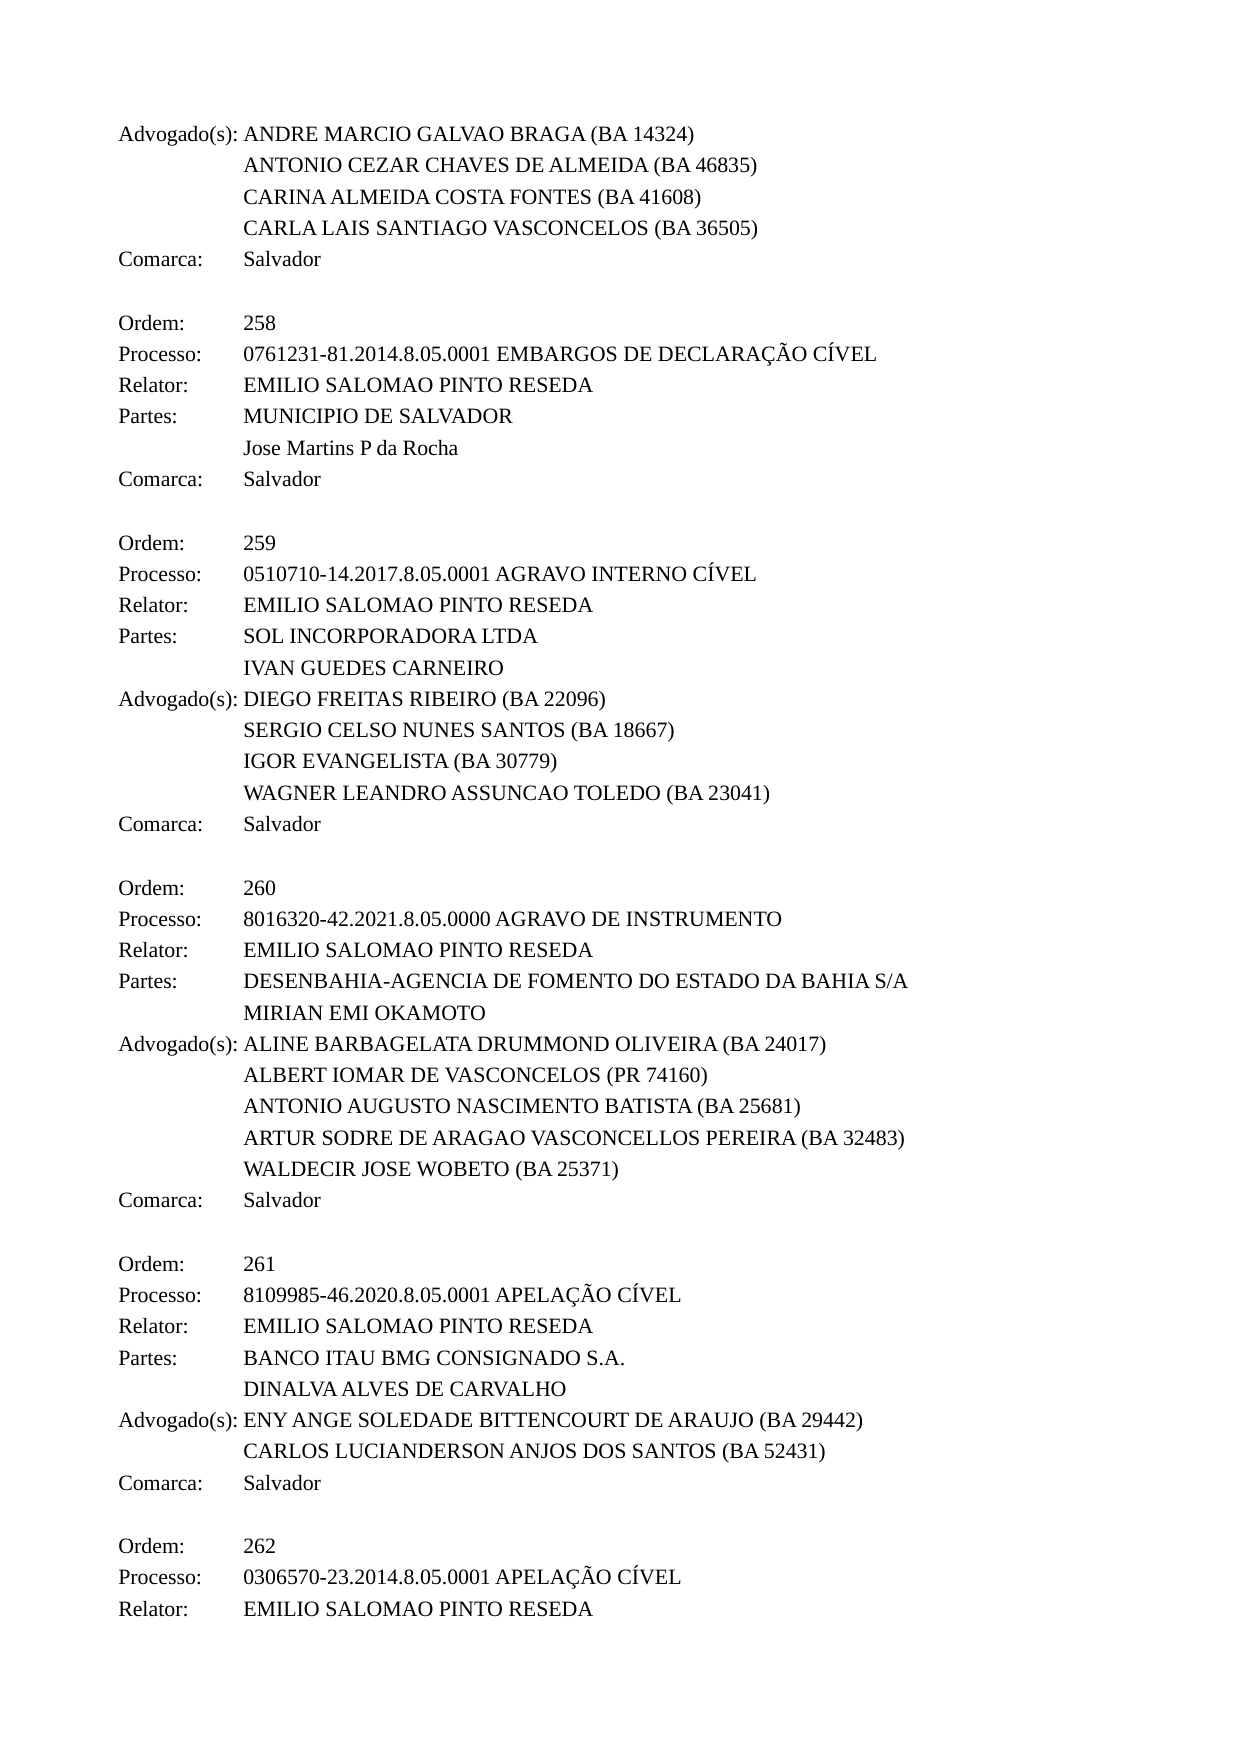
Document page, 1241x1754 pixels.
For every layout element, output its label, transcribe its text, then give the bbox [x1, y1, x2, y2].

table_cell EMILIO SALOMAO PINTO RESEDA [243, 934, 1240, 965]
table_header Ordem: [118, 1248, 243, 1279]
table_cell [118, 149, 243, 181]
table_cell ARTUR SODRE DE ARAGAO VASCONCELLOS PEREIRA (BA 32483) [243, 1122, 1240, 1153]
table_cell Advogado(s): [118, 118, 243, 149]
table_cell EMILIO SALOMAO PINTO RESEDA [243, 589, 1240, 620]
table_cell WALDECIR JOSE WOBETO (BA 25371) [243, 1153, 1240, 1184]
table_cell [118, 1059, 243, 1090]
table_cell DESENBAHIA-AGENCIA DE FOMENTO DO ESTADO DA BAHIA S/A [243, 965, 1240, 997]
table_header Ordem: [118, 307, 243, 338]
table_cell Relator: [118, 1593, 243, 1624]
table_cell [118, 1153, 243, 1184]
table_cell MUNICIPIO DE SALVADOR [243, 401, 1240, 432]
table_cell Processo: [118, 338, 243, 369]
table_cell Salvador [243, 463, 1240, 494]
table_cell [118, 997, 243, 1028]
table_cell 0306570-23.2014.8.05.0001 APELAÇÃO CÍVEL [243, 1561, 1240, 1593]
table_cell Comarca: [118, 1184, 243, 1215]
table_cell Relator: [118, 369, 243, 401]
table_cell Processo: [118, 1561, 243, 1593]
table_cell Salvador [243, 1184, 1240, 1215]
table_cell MIRIAN EMI OKAMOTO [243, 997, 1240, 1028]
table_cell Processo: [118, 903, 243, 934]
table_cell CARLA LAIS SANTIAGO VASCONCELOS (BA 36505) [243, 212, 1240, 243]
table_cell Jose Martins P da Rocha [243, 432, 1240, 463]
table_cell Salvador [243, 808, 1240, 839]
table_cell IGOR EVANGELISTA (BA 30779) [243, 745, 1240, 777]
table_cell Relator: [118, 934, 243, 965]
table_cell [118, 1122, 243, 1153]
table_cell EMILIO SALOMAO PINTO RESEDA [243, 1310, 1240, 1341]
table_cell CARLOS LUCIANDERSON ANJOS DOS SANTOS (BA 52431) [243, 1435, 1240, 1466]
table_cell Partes: [118, 1341, 243, 1373]
table_cell 0510710-14.2017.8.05.0001 AGRAVO INTERNO CÍVEL [243, 558, 1240, 589]
table_cell ANTONIO CEZAR CHAVES DE ALMEIDA (BA 46835) [243, 149, 1240, 181]
table_cell Advogado(s): [118, 1028, 243, 1059]
table_cell [118, 1373, 243, 1404]
table_cell Relator: [118, 589, 243, 620]
table_cell ANTONIO AUGUSTO NASCIMENTO BATISTA (BA 25681) [243, 1090, 1240, 1122]
table_cell ALINE BARBAGELATA DRUMMOND OLIVEIRA (BA 24017) [243, 1028, 1240, 1059]
table_header 259 [243, 527, 1240, 558]
table_header 260 [243, 872, 1240, 903]
table_cell Partes: [118, 965, 243, 997]
table_cell 8109985-46.2020.8.05.0001 APELAÇÃO CÍVEL [243, 1279, 1240, 1310]
table_cell [118, 714, 243, 745]
table_cell 8016320-42.2021.8.05.0000 AGRAVO DE INSTRUMENTO [243, 903, 1240, 934]
table_cell ENY ANGE SOLEDADE BITTENCOURT DE ARAUJO (BA 29442) [243, 1404, 1240, 1435]
table_header 258 [243, 307, 1240, 338]
table_cell Advogado(s): [118, 1404, 243, 1435]
table_cell DIEGO FREITAS RIBEIRO (BA 22096) [243, 683, 1240, 714]
table_cell IVAN GUEDES CARNEIRO [243, 652, 1240, 683]
table_cell Relator: [118, 1310, 243, 1341]
table_cell Salvador [243, 1466, 1240, 1498]
table_cell Comarca: [118, 808, 243, 839]
table_cell EMILIO SALOMAO PINTO RESEDA [243, 369, 1240, 401]
table_cell [118, 212, 243, 243]
table_cell [118, 777, 243, 808]
table_cell SERGIO CELSO NUNES SANTOS (BA 18667) [243, 714, 1240, 745]
table_cell Comarca: [118, 1466, 243, 1498]
table_cell DINALVA ALVES DE CARVALHO [243, 1373, 1240, 1404]
table_cell WAGNER LEANDRO ASSUNCAO TOLEDO (BA 23041) [243, 777, 1240, 808]
table_cell EMILIO SALOMAO PINTO RESEDA [243, 1593, 1240, 1624]
table_cell SOL INCORPORADORA LTDA [243, 620, 1240, 652]
table_cell Comarca: [118, 243, 243, 274]
table_cell [118, 745, 243, 777]
table_cell Advogado(s): [118, 683, 243, 714]
table_cell [118, 1435, 243, 1466]
table_cell [118, 1090, 243, 1122]
table_cell Partes: [118, 401, 243, 432]
table_cell Salvador [243, 243, 1240, 274]
table_cell [118, 432, 243, 463]
table_header 262 [243, 1530, 1240, 1561]
table_cell Processo: [118, 1279, 243, 1310]
table_header Ordem: [118, 872, 243, 903]
table_cell BANCO ITAU BMG CONSIGNADO S.A. [243, 1341, 1240, 1373]
table_cell Comarca: [118, 463, 243, 494]
table_cell ALBERT IOMAR DE VASCONCELOS (PR 74160) [243, 1059, 1240, 1090]
table_header Ordem: [118, 1530, 243, 1561]
table_cell [118, 181, 243, 212]
table_header Ordem: [118, 527, 243, 558]
table_cell 0761231-81.2014.8.05.0001 EMBARGOS DE DECLARAÇÃO CÍVEL [243, 338, 1240, 369]
table_cell CARINA ALMEIDA COSTA FONTES (BA 41608) [243, 181, 1240, 212]
table_cell Partes: [118, 620, 243, 652]
table_cell [118, 652, 243, 683]
table_header 261 [243, 1248, 1240, 1279]
table_cell ANDRE MARCIO GALVAO BRAGA (BA 14324) [243, 118, 1240, 149]
table_cell Processo: [118, 558, 243, 589]
